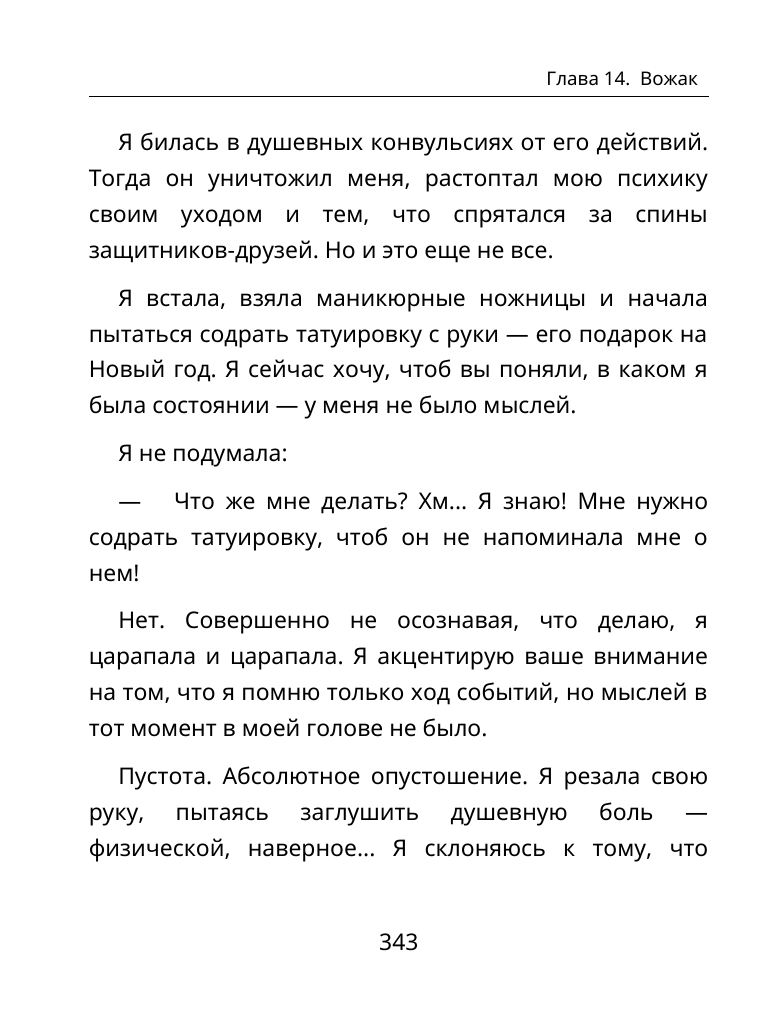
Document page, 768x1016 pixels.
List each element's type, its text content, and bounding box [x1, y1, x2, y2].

text Я билась в душевных конвульсиях от его действий. Тогда он уничтожил меня, растоптал мою психику своим уходом и тем, что спрятался за спины защитников-друзей. Но и это еще не все. [88, 126, 709, 265]
text Я встала, взяла маникюрные ножницы и начала пытаться содрать татуировку с руки — его подарок на Новый год. Я сейчас хочу, чтоб вы поняли, в каком я была состоянии — у меня не было мыслей. [88, 282, 709, 421]
text Пустота. Абсолютное опустошение. Я резала свою руку, пытаясь заглушить душевную боль — физической, наверное... Я склоняюсь к тому, что [88, 760, 709, 863]
list Что же мне делать? Хм... Я знаю! Мне нужно содрать татуировку, чтоб он не напоминала мне о нем! [88, 485, 709, 588]
text Я не подумала: [88, 437, 709, 468]
text Нет. Совершенно не осознавая, что делаю, я царапала и царапала. Я акцентирую ваше внимание на том, что я помню только ход событий, но мыслей в тот момент в моей голове не было. [88, 604, 709, 743]
